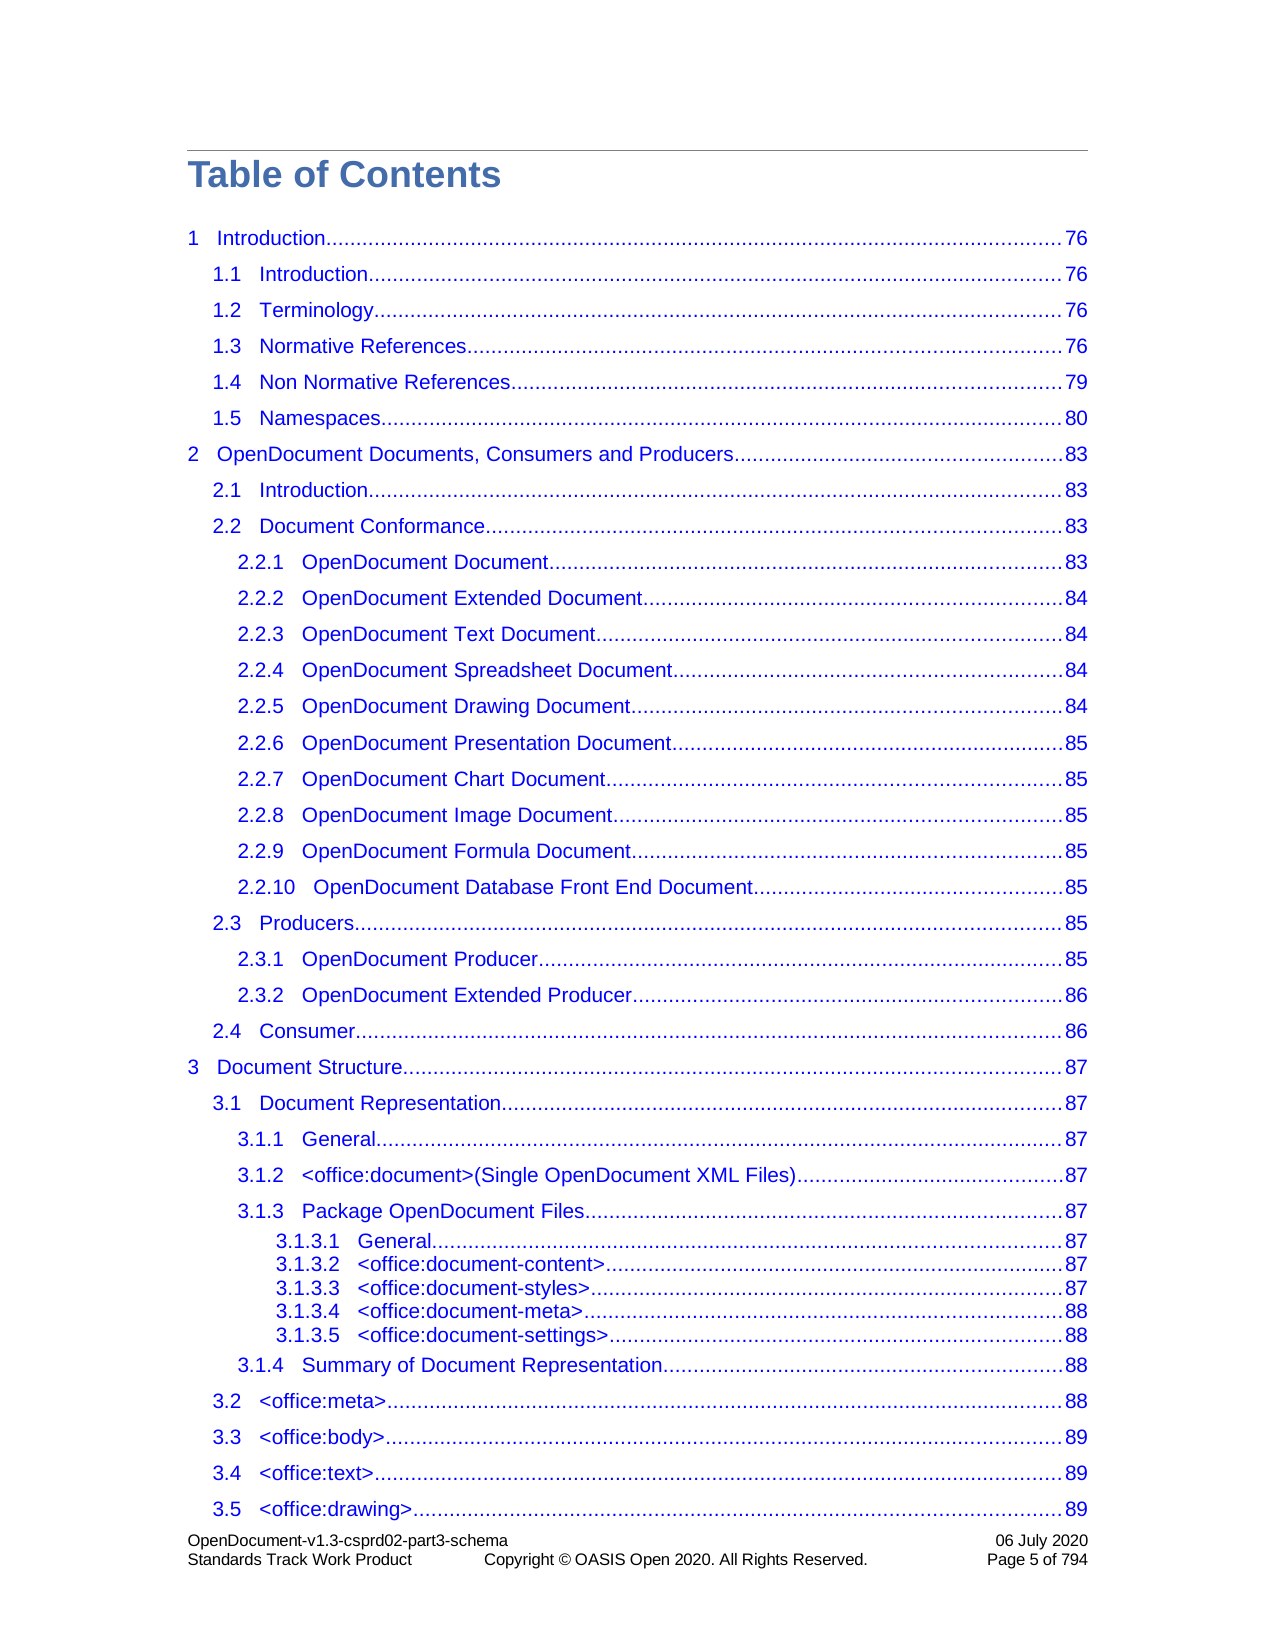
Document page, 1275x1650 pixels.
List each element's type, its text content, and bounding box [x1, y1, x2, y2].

text 2.2.4 OpenDocument Spreadsheet Document 84 [237, 659, 1088, 682]
text 3.1.4 Summary of Document Representation 88 [237, 1353, 1088, 1377]
text 2.2.5 OpenDocument Drawing Document 84 [237, 695, 1088, 718]
text 2.2.8 OpenDocument Image Document 85 [237, 803, 1088, 827]
text 2.3.2 OpenDocument Extended Producer 86 [237, 983, 1088, 1007]
text 2.2.1 OpenDocument Document 83 [237, 551, 1088, 574]
text 2.2 Document Conformance 83 [212, 515, 1088, 538]
text 2.2.7 OpenDocument Chart Document 85 [237, 767, 1088, 791]
text 1.3 Normative References 76 [212, 334, 1088, 358]
text 2.2.3 OpenDocument Text Document 84 [237, 623, 1088, 646]
text 2.2.10 OpenDocument Database Front End Document 85 [237, 875, 1088, 899]
text 2.2.9 OpenDocument Formula Document 85 [237, 839, 1088, 863]
text 1.2 Terminology 76 [212, 298, 1088, 322]
text 1.1 Introduction 76 [212, 262, 1088, 286]
text 3.1 Document Representation 87 [212, 1091, 1088, 1115]
text 2 OpenDocument Documents, Consumers and Producers 83 [187, 443, 1088, 466]
text 3 Document Structure 87 [187, 1055, 1088, 1079]
text 2.3 Producers 85 [212, 911, 1088, 935]
text 2.3.1 OpenDocument Producer 85 [237, 947, 1088, 971]
text 3.1.1 General 87 [237, 1127, 1088, 1151]
text 1 Introduction 76 [187, 226, 1088, 250]
text 2.4 Consumer 86 [212, 1019, 1088, 1043]
text 3.5 <office:drawing> 89 [212, 1497, 1088, 1521]
text 3.4 <office:text> 89 [212, 1461, 1088, 1485]
title Table of Contents [187, 151, 1088, 195]
text 3.3 <office:body> 89 [212, 1425, 1088, 1449]
text 1.5 Namespaces 80 [212, 407, 1088, 430]
text 2.2.6 OpenDocument Presentation Document 85 [237, 731, 1088, 754]
text 3.1.2 <office:document>(Single OpenDocument XML Files) 87 [237, 1163, 1088, 1187]
text 3.1.3.5 <office:document-settings> 88 [276, 1323, 1088, 1347]
text 3.1.3 Package OpenDocument Files 87 [237, 1199, 1088, 1223]
text 3.1.3.3 <office:document-styles> 87 [276, 1276, 1088, 1300]
text 2.1 Introduction 83 [212, 479, 1088, 502]
text 3.2 <office:meta> 88 [212, 1389, 1088, 1413]
text 2.2.2 OpenDocument Extended Document 84 [237, 587, 1088, 610]
text 1.4 Non Normative References 79 [212, 371, 1088, 394]
text 3.1.3.2 <office:document-content> 87 [276, 1253, 1088, 1276]
text 3.1.3.4 <office:document-meta> 88 [276, 1300, 1088, 1323]
text 3.1.3.1 General 87 [276, 1229, 1088, 1253]
